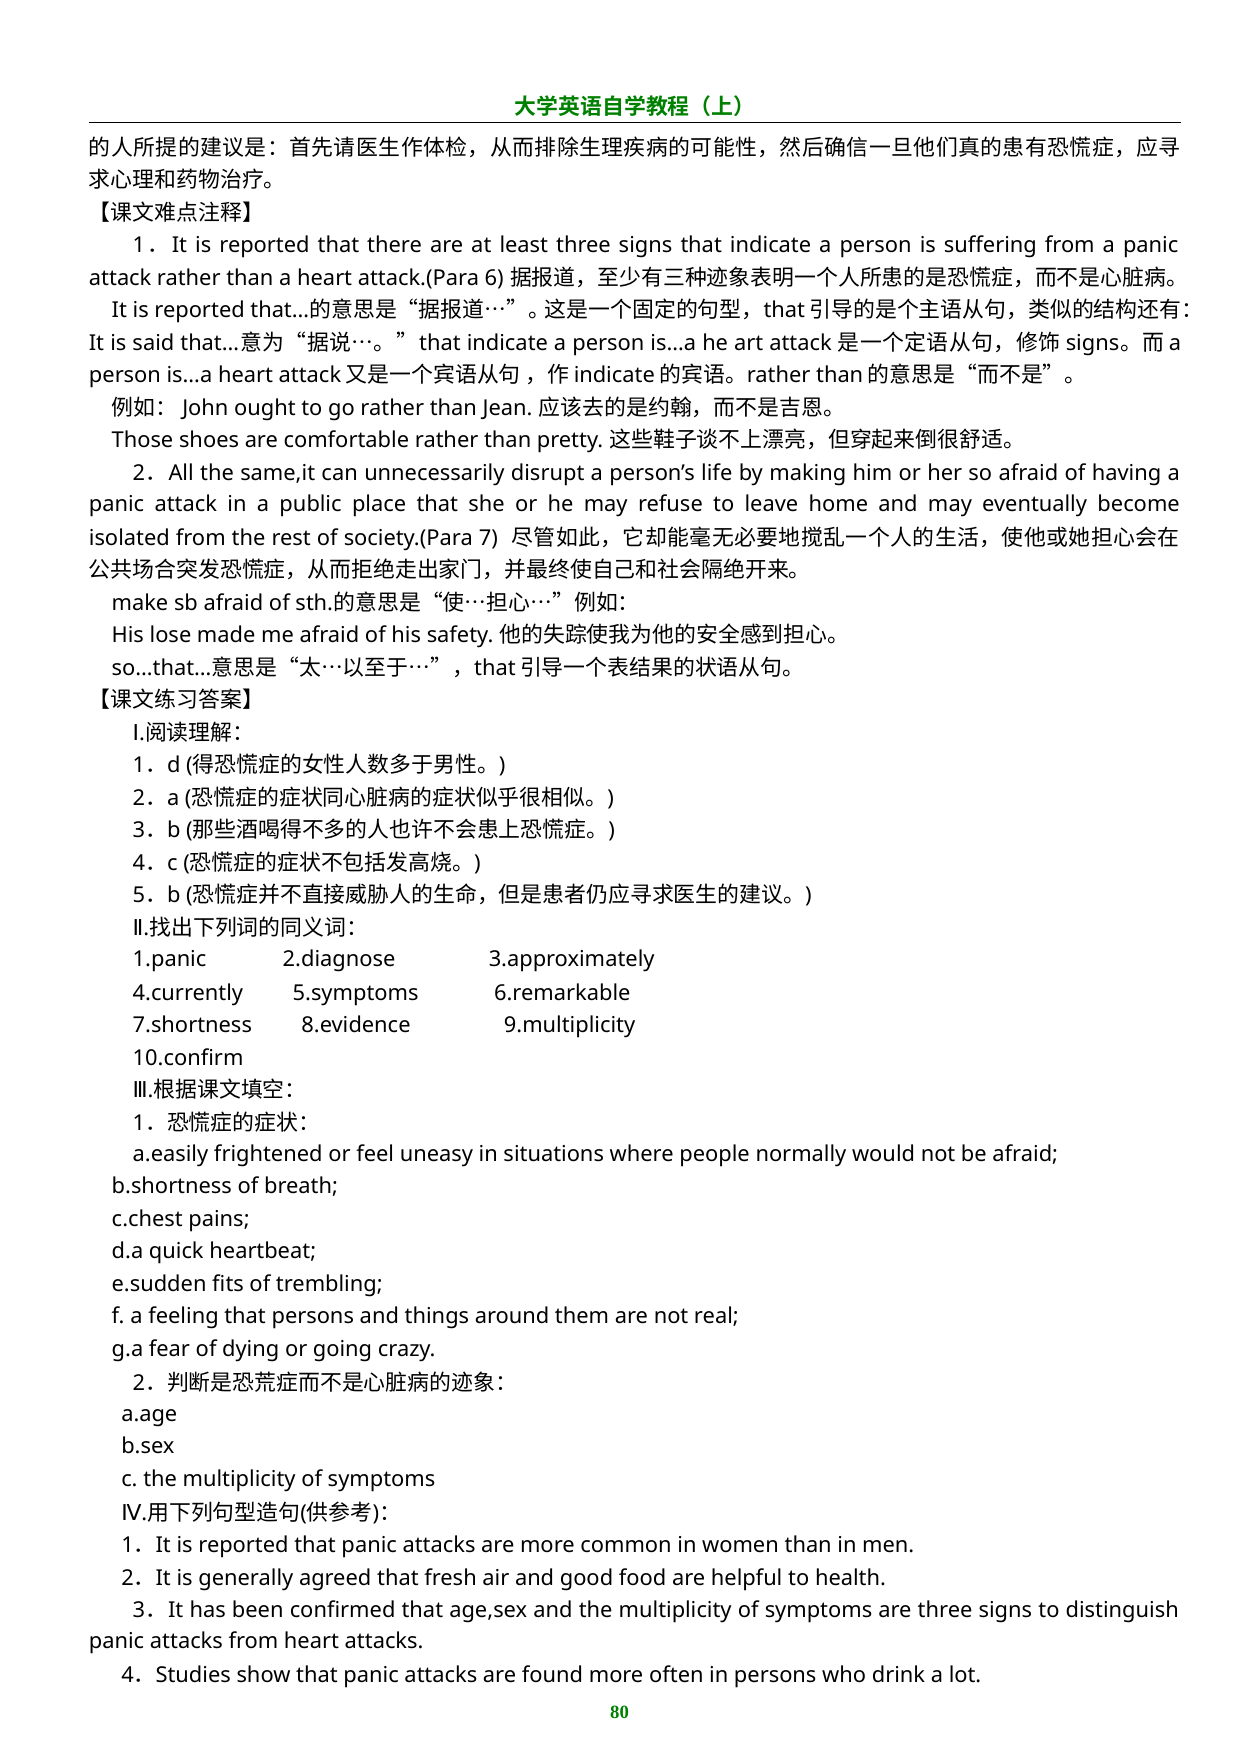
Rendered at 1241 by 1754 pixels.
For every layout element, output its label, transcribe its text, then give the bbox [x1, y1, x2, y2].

text 2．All the same,it can unnecessarily disrupt a person’s life by making him or her so afraid of having a panic attack in a public place that she or he may refuse to leave home and may eventually become isolated from the rest of society.(Para 7) 尽管如此，它却能毫无必要地搅乱一个人的生活，使他或她担心会在公共场合突发恐慌症，从而拒绝走出家门，并最终使自己和社会隔绝开来。 make sb afraid of sth.的意思是“使…担心…”例如： His lose made me afraid of his safety. 他的失踪使我为他的安全感到担心。 so…that…意思是“太…以至于…”，that引导一个表结果的状语从句。 [89, 454, 1181, 682]
text 【课文难点注释】 [89, 194, 1181, 227]
text 4．Studies show that panic attacks are found more often in persons who drink a lot. [121, 1657, 1181, 1689]
text 4．c (恐慌症的症状不包括发高烧。) [89, 844, 1181, 877]
text 的人所提的建议是：首先请医生作体检，从而排除生理疾病的可能性，然后确信一旦他们真的患有恐慌症，应寻求心理和药物治疗。 [89, 129, 1181, 194]
text 3．b (那些酒喝得不多的人也许不会患上恐慌症。) [89, 812, 1181, 844]
text 1.panic 2.diagnose 3.approximately 4.currently 5.symptoms 6.remarkable 7.shortness 8.evidence 9.multiplicity 10.confirm [89, 942, 1181, 1072]
text 1．It is reported that panic attacks are more common in women than in men. [121, 1527, 1181, 1559]
text 1．恐慌症的症状： [89, 1104, 1181, 1137]
text b.sex [121, 1429, 1181, 1462]
text 1．It is reported that there are at least three signs that indicate a person is suffering from a panic attack rather than a heart attack.(Para 6) 据报道，至少有三种迹象表明一个人所患的是恐慌症，而不是心脏病。 It is reported that…的意思是“据报道…”。这是一个固定的句型，that引导的是个主语从句，类似的结构还有：It is said that…意为“据说…。”that indicate a person is…a he art attack是一个定语从句，修饰signs。而a person is…a heart attack又是一个宾语从句 ，作indicate的宾语。rather than的意思是“而不是”。 例如： John ought to go rather than Jean. 应该去的是约翰，而不是吉恩。 Those shoes are comfortable rather than pretty. 这些鞋子谈不上漂亮，但穿起来倒很舒适。 [89, 227, 1181, 454]
text 【课文练习答案】 [89, 682, 1181, 714]
text 5．b (恐慌症并不直接威胁人的生命，但是患者仍应寻求医生的建议。) [89, 877, 1181, 909]
text 2．a (恐慌症的症状同心脏病的症状似乎很相似。) [89, 779, 1181, 812]
text 2．It is generally agreed that fresh air and good food are helpful to health. [121, 1559, 1181, 1592]
text Ⅳ.用下列句型造句(供参考)： [121, 1494, 1181, 1527]
text a.easily frightened or feel uneasy in situations where people normally would not be afraid; b.shortness of breath; c.chest pains; d.a quick heartbeat; e.sudden fits of trembling; f. a feeling that persons and things around them are not real; g.a fear of dying or going crazy. [89, 1137, 1181, 1364]
text 1．d (得恐慌症的女性人数多于男性。) [89, 747, 1181, 779]
text a.age [121, 1397, 1181, 1429]
text 3．It has been confirmed that age,sex and the multiplicity of symptoms are three signs to distinguish panic attacks from heart attacks. [89, 1592, 1181, 1657]
text 2．判断是恐荒症而不是心脏病的迹象： [89, 1364, 1181, 1397]
text Ⅲ.根据课文填空： [89, 1072, 1181, 1104]
text Ⅰ.阅读理解： [89, 714, 1181, 747]
text Ⅱ.找出下列词的同义词： [89, 909, 1181, 942]
text c. the multiplicity of symptoms [121, 1462, 1181, 1494]
